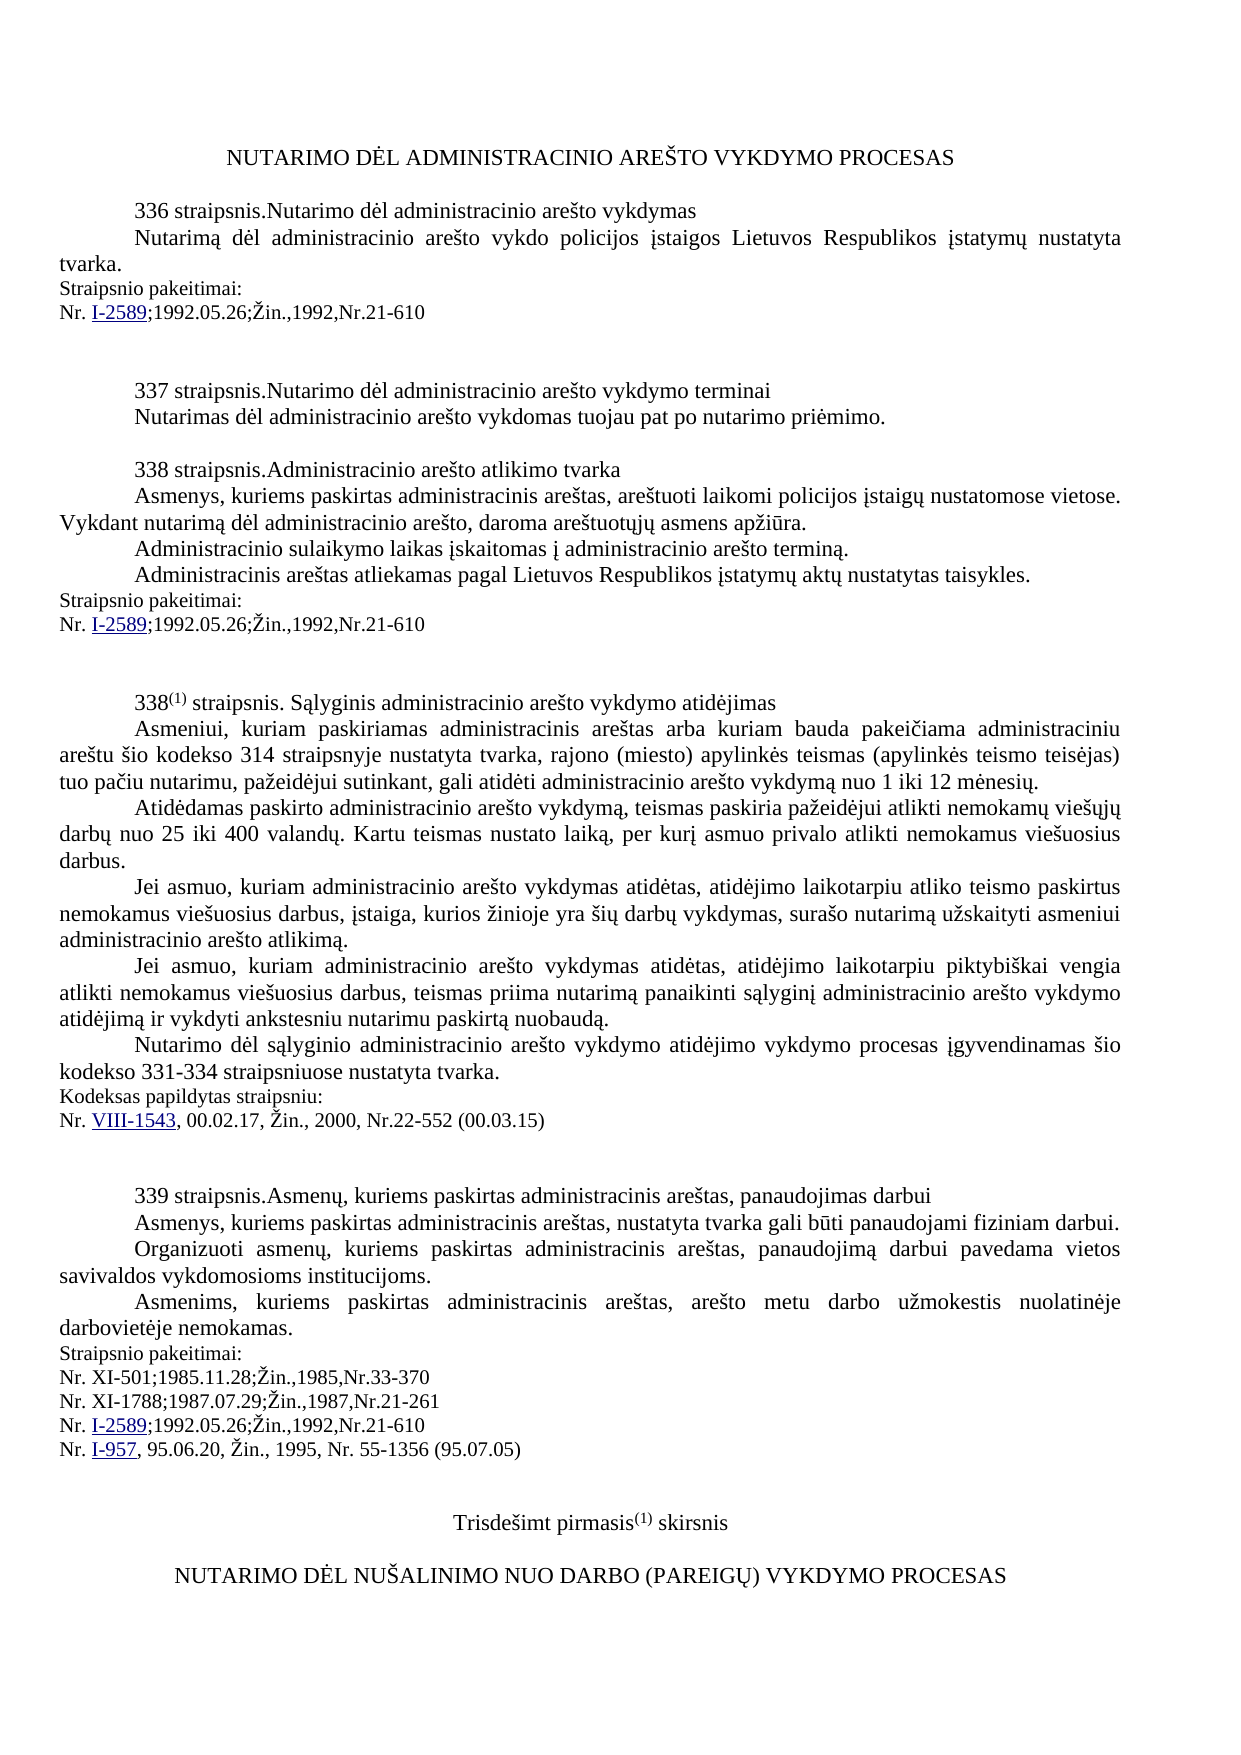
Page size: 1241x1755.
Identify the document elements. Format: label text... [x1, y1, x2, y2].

text Kodeksas papildytas straipsniu: [59, 1084, 1122, 1108]
text 337 straipsnis.Nutarimo dėl administracinio arešto vykdymo terminai [59, 377, 1122, 403]
text Nr. VIII-1543, 00.02.17, Žin., 2000, Nr.22-552 (00.03.15) [59, 1108, 1122, 1132]
text Nr. XI-501;1985.11.28;Žin.,1985,Nr.33-370 [59, 1365, 1122, 1389]
text 339 straipsnis.Asmenų, kuriems paskirtas administracinis areštas, panaudojimas darbui [59, 1183, 1122, 1209]
text Nutarimas dėl administracinio arešto vykdomas tuojau pat po nutarimo priėmimo. [59, 403, 1122, 430]
text Asmenys, kuriems paskirtas administracinis areštas, nustatyta tvarka gali būti panaudojami fiziniam darbui. [59, 1209, 1122, 1235]
text Administracinio sulaikymo laikas įskaitomas į administracinio arešto terminą. [59, 535, 1122, 562]
text Trisdešimt pirmasis(1) skirsnis [59, 1509, 1122, 1536]
text Asmenims, kuriems paskirtas administracinis areštas, arešto metu darbo užmokestis nuolatinėje darbovietėje nemokamas. [59, 1288, 1122, 1341]
text NUTARIMO DĖL NUŠALINIMO NUO DARBO (PAREIGŲ) VYKDYMO PROCESAS [59, 1562, 1122, 1588]
text Straipsnio pakeitimai: [59, 1341, 1122, 1365]
text Atidėdamas paskirto administracinio arešto vykdymą, teismas paskiria pažeidėjui atlikti nemokamų viešųjų darbų nuo 25 iki 400 valandų. Kartu teismas nustato laiką, per kurį asmuo privalo atlikti nemokamus viešuosius darbus. [59, 794, 1122, 873]
text Nutarimą dėl administracinio arešto vykdo policijos įstaigos Lietuvos Respublikos įstatymų nustatyta tvarka. [59, 223, 1122, 276]
text Nr. XI-1788;1987.07.29;Žin.,1987,Nr.21-261 [59, 1389, 1122, 1413]
text Jei asmuo, kuriam administracinio arešto vykdymas atidėtas, atidėjimo laikotarpiu atliko teismo paskirtus nemokamus viešuosius darbus, įstaiga, kurios žinioje yra šių darbų vykdymas, surašo nutarimą užskaityti asmeniui administracinio arešto atlikimą. [59, 873, 1122, 952]
text Asmenys, kuriems paskirtas administracinis areštas, areštuoti laikomi policijos įstaigų nustatomose vietose. Vykdant nutarimą dėl administracinio arešto, daroma areštuotųjų asmens apžiūra. [59, 482, 1122, 535]
text Organizuoti asmenų, kuriems paskirtas administracinis areštas, panaudojimą darbui pavedama vietos savivaldos vykdomosioms institucijoms. [59, 1235, 1122, 1288]
text Jei asmuo, kuriam administracinio arešto vykdymas atidėtas, atidėjimo laikotarpiu piktybiškai vengia atlikti nemokamus viešuosius darbus, teismas priima nutarimą panaikinti sąlyginį administracinio arešto vykdymo atidėjimą ir vykdyti ankstesniu nutarimu paskirtą nuobaudą. [59, 952, 1122, 1031]
text Nr. I-2589;1992.05.26;Žin.,1992,Nr.21-610 [59, 1413, 1122, 1437]
text NUTARIMO DĖL ADMINISTRACINIO AREŠTO VYKDYMO PROCESAS [59, 144, 1122, 171]
text Nr. I-2589;1992.05.26;Žin.,1992,Nr.21-610 [59, 300, 1122, 324]
text Nr. I-2589;1992.05.26;Žin.,1992,Nr.21-610 [59, 612, 1122, 636]
text 338(1) straipsnis. Sąlyginis administracinio arešto vykdymo atidėjimas [59, 689, 1122, 715]
text Administracinis areštas atliekamas pagal Lietuvos Respublikos įstatymų aktų nustatytas taisykles. [59, 562, 1122, 588]
text Straipsnio pakeitimai: [59, 276, 1122, 300]
text Nutarimo dėl sąlyginio administracinio arešto vykdymo atidėjimo vykdymo procesas įgyvendinamas šio kodekso 331-334 straipsniuose nustatyta tvarka. [59, 1031, 1122, 1084]
text 338 straipsnis.Administracinio arešto atlikimo tvarka [59, 456, 1122, 482]
text 336 straipsnis.Nutarimo dėl administracinio arešto vykdymas [59, 197, 1122, 223]
text Asmeniui, kuriam paskiriamas administracinis areštas arba kuriam bauda pakeičiama administraciniu areštu šio kodekso 314 straipsnyje nustatyta tvarka, rajono (miesto) apylinkės teismas (apylinkės teismo teisėjas) tuo pačiu nutarimu, pažeidėjui sutinkant, gali atidėti administracinio arešto vykdymą nuo 1 iki 12 mėnesių. [59, 715, 1122, 794]
text Straipsnio pakeitimai: [59, 588, 1122, 612]
text Nr. I-957, 95.06.20, Žin., 1995, Nr. 55-1356 (95.07.05) [59, 1437, 1122, 1461]
